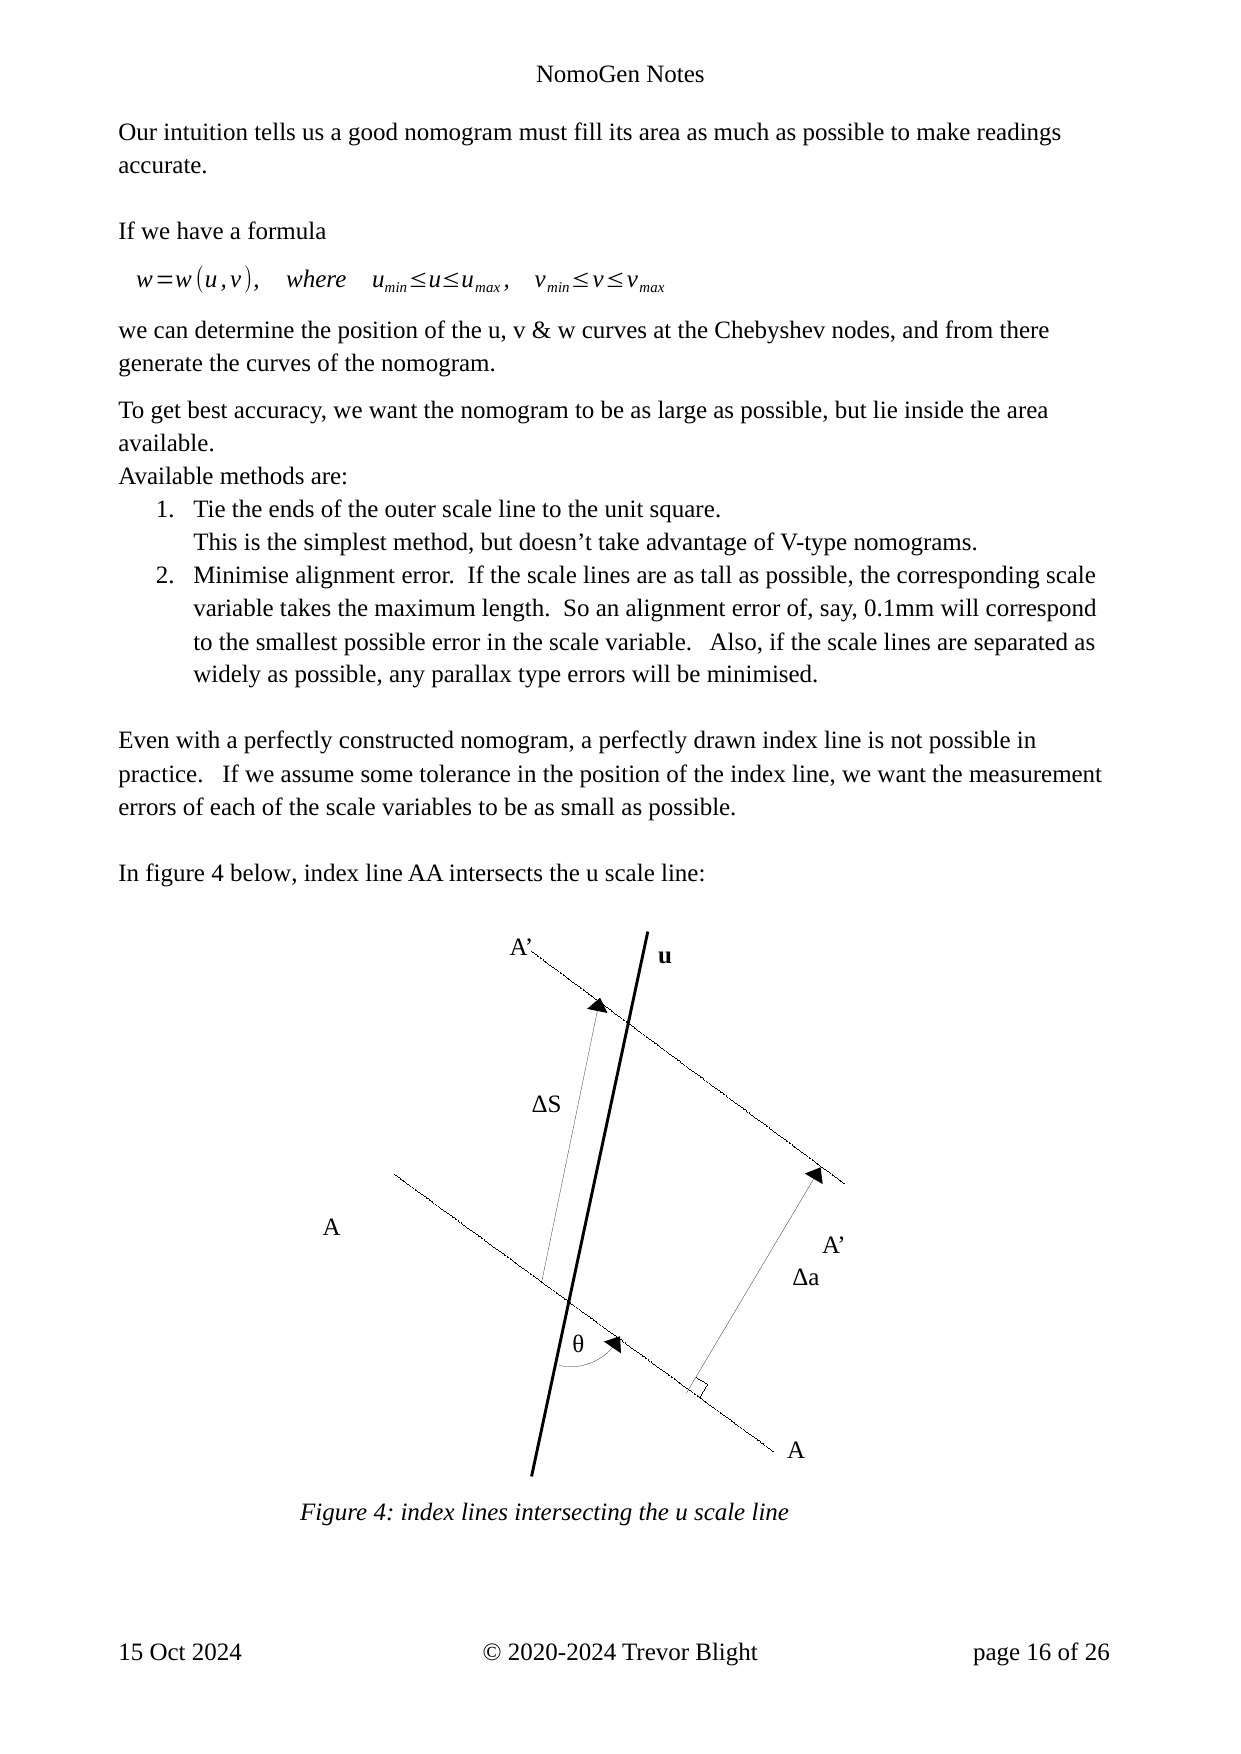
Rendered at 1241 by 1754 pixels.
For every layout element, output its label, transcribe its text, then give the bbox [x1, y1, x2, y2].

list Tie the ends of the outer scale line to the unit square. This is the simplest method, but doesn’t take advantage of V-type nomograms. [156, 494, 1122, 556]
list Minimise alignment error. If the scale lines are as tall as possible, the corresponding scale variable takes the maximum length. So an alignment error of, say, 0.1mm will correspond to the smallest possible error in the scale variable. Also, if the scale lines are separated as widely as possible, any parallax type errors will be minimised. [156, 561, 1122, 688]
text If we have a formula [118, 216, 1122, 245]
text we can determine the position of the u, v & w curves at the Chebyshev nodes, and from there generate the curves of the nomogram. [118, 315, 1122, 377]
text Available methods are: [118, 461, 1122, 490]
text Figure 4: index lines intersecting the u scale line [300, 1497, 952, 1526]
text Even with a perfectly constructed nomogram, a perfectly drawn index line is not possible in practice. If we assume some tolerance in the position of the index line, we want the measurement errors of each of the scale variables to be as small as possible. [118, 726, 1122, 820]
text In figure 4 below, index line AA intersects the u scale line: [118, 858, 1122, 886]
text Our intuition tells us a good nomogram must fill its area as much as possible to make readings accurate. [118, 117, 1122, 179]
text To get best accuracy, we want the nomogram to be as large as possible, but lie inside the area available. [118, 395, 1122, 457]
